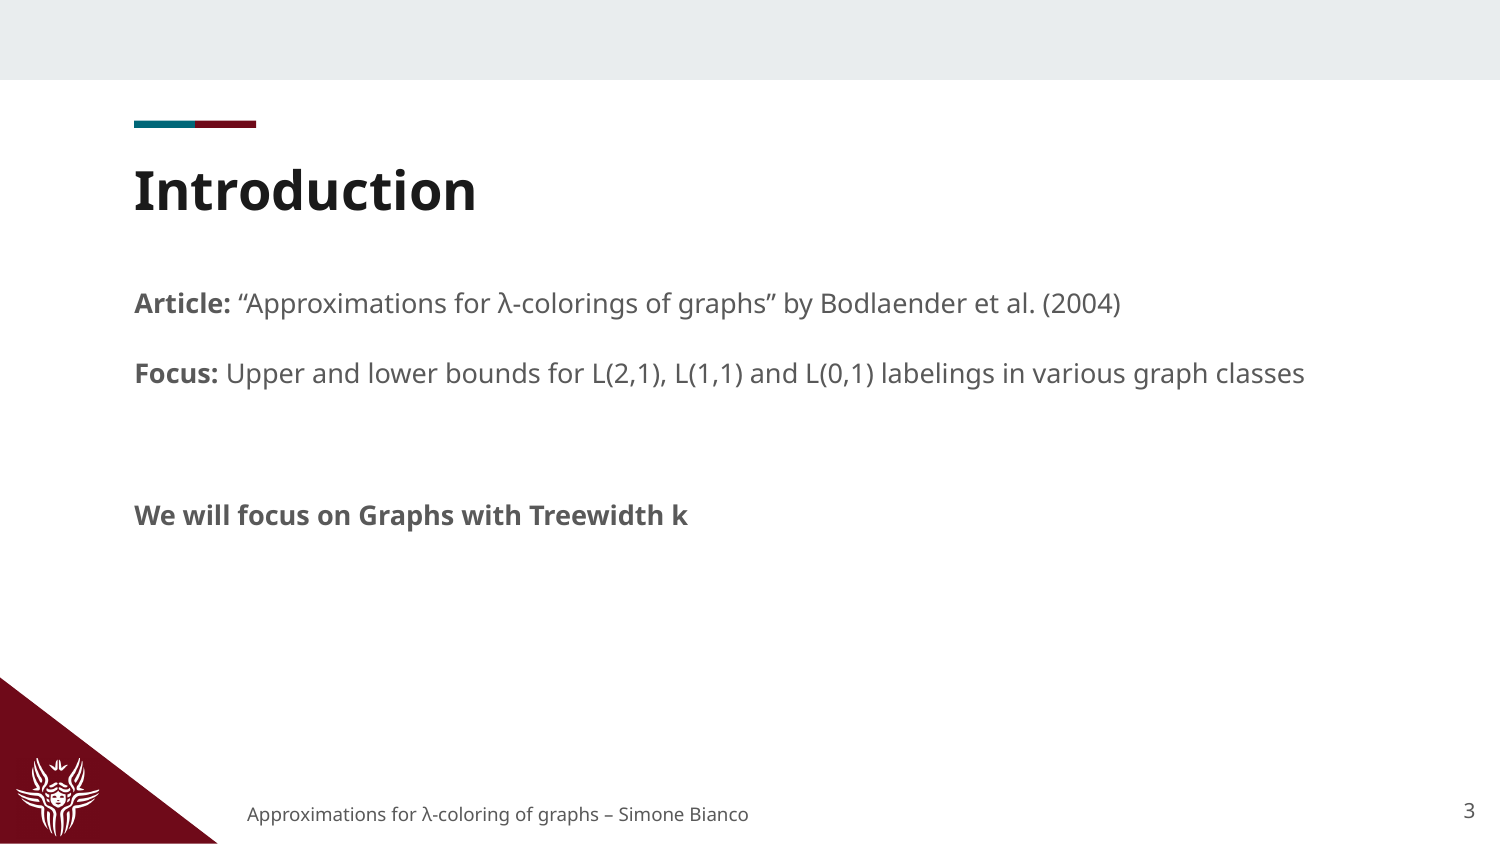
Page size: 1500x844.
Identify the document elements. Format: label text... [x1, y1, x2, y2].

title Introduction [119, 141, 1381, 230]
picture [16, 758, 100, 839]
list Article: “Approximations for λ-colorings of graphs” by Bodlaender et al. (2004) Focus: Upper and lower bounds for L(2,1), L(1,1) and L(0,1) labelings in various graph classes We will focus on Graphs with Treewidth k [119, 266, 1447, 637]
subtitle Approximations for λ-coloring of graphs – Simone Bianco [232, 783, 1193, 839]
slide_number [1400, 779, 1491, 844]
